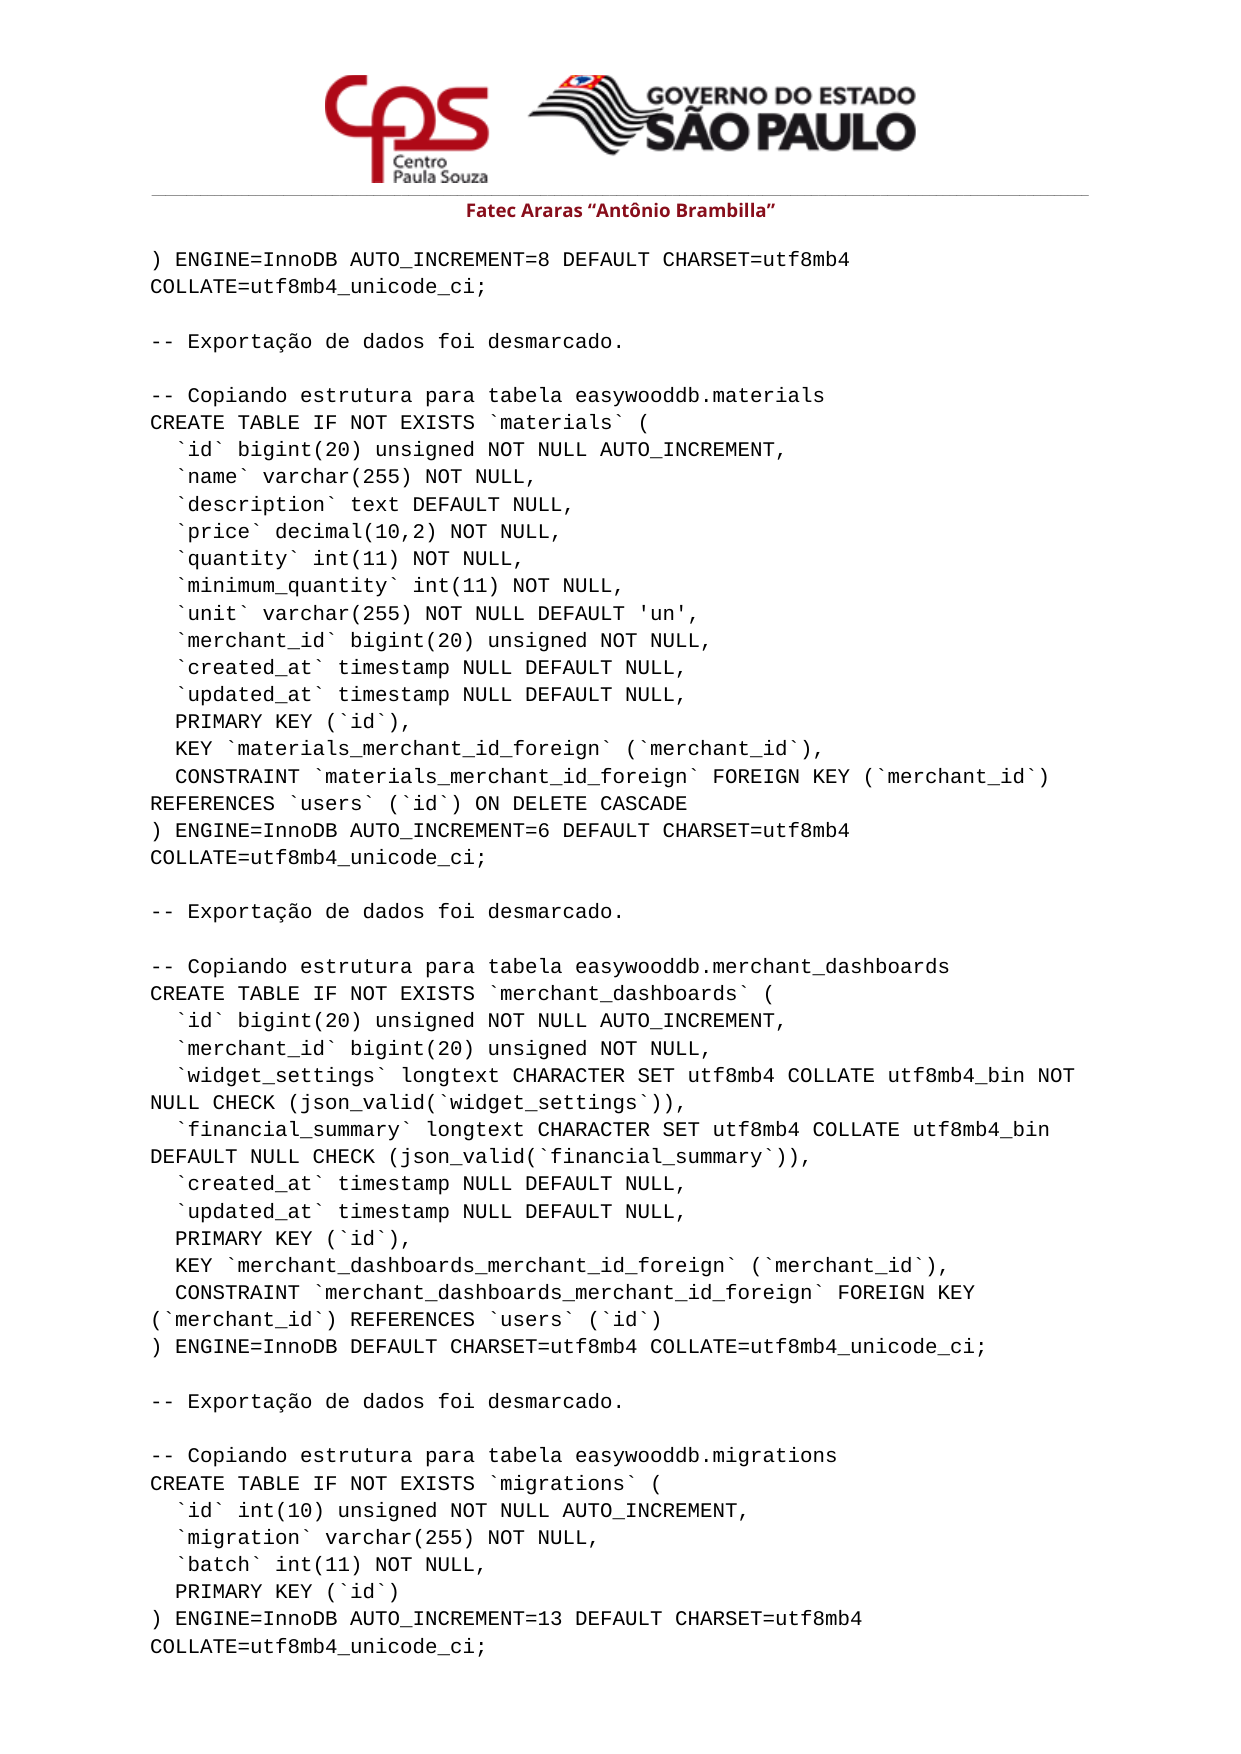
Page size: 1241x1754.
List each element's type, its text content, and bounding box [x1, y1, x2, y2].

text `id` bigint(20) unsigned NOT NULL AUTO_INCREMENT, [150, 439, 1091, 463]
text ) ENGINE=InnoDB AUTO_INCREMENT=13 DEFAULT CHARSET=utf8mb4 COLLATE=utf8mb4_unicode_ci; [150, 1608, 1091, 1659]
text `merchant_id` bigint(20) unsigned NOT NULL, [150, 1037, 1091, 1061]
text -- Exportação de dados foi desmarcado. [150, 331, 1091, 354]
text `price` decimal(10,2) NOT NULL, [150, 521, 1091, 544]
text `migration` varchar(255) NOT NULL, [150, 1527, 1091, 1551]
text `minimum_quantity` int(11) NOT NULL, [150, 575, 1091, 599]
text PRIMARY KEY (`id`), [150, 1228, 1091, 1251]
text -- Exportação de dados foi desmarcado. [150, 902, 1091, 925]
text `updated_at` timestamp NULL DEFAULT NULL, [150, 1201, 1091, 1224]
text `financial_summary` longtext CHARACTER SET utf8mb4 COLLATE utf8mb4_bin DEFAULT NULL CHECK (json_valid(`financial_summary`)), [150, 1119, 1091, 1170]
text `unit` varchar(255) NOT NULL DEFAULT 'un', [150, 602, 1091, 626]
text CREATE TABLE IF NOT EXISTS `migrations` ( [150, 1472, 1091, 1496]
text CONSTRAINT `materials_merchant_id_foreign` FOREIGN KEY (`merchant_id`) REFERENCES `users` (`id`) ON DELETE CASCADE [150, 766, 1091, 816]
text `id` bigint(20) unsigned NOT NULL AUTO_INCREMENT, [150, 1010, 1091, 1034]
text `created_at` timestamp NULL DEFAULT NULL, [150, 1173, 1091, 1197]
text ) ENGINE=InnoDB AUTO_INCREMENT=6 DEFAULT CHARSET=utf8mb4 COLLATE=utf8mb4_unicode_ci; [150, 820, 1091, 871]
text `quantity` int(11) NOT NULL, [150, 548, 1091, 572]
text ) ENGINE=InnoDB AUTO_INCREMENT=8 DEFAULT CHARSET=utf8mb4 COLLATE=utf8mb4_unicode_ci; [150, 249, 1091, 300]
text PRIMARY KEY (`id`) [150, 1581, 1091, 1605]
text ) ENGINE=InnoDB DEFAULT CHARSET=utf8mb4 COLLATE=utf8mb4_unicode_ci; [150, 1337, 1091, 1360]
text `created_at` timestamp NULL DEFAULT NULL, [150, 657, 1091, 681]
text `name` varchar(255) NOT NULL, [150, 467, 1091, 490]
text KEY `merchant_dashboards_merchant_id_foreign` (`merchant_id`), [150, 1255, 1091, 1279]
text `description` text DEFAULT NULL, [150, 494, 1091, 517]
picture [325, 75, 916, 183]
text KEY `materials_merchant_id_foreign` (`merchant_id`), [150, 738, 1091, 762]
text -- Copiando estrutura para tabela easywooddb.materials [150, 385, 1091, 409]
text `id` int(10) unsigned NOT NULL AUTO_INCREMENT, [150, 1500, 1091, 1523]
text -- Copiando estrutura para tabela easywooddb.merchant_dashboards [150, 956, 1091, 979]
text `merchant_id` bigint(20) unsigned NOT NULL, [150, 630, 1091, 653]
text `updated_at` timestamp NULL DEFAULT NULL, [150, 684, 1091, 708]
text CREATE TABLE IF NOT EXISTS `merchant_dashboards` ( [150, 983, 1091, 1007]
text -- Exportação de dados foi desmarcado. [150, 1391, 1091, 1414]
text `widget_settings` longtext CHARACTER SET utf8mb4 COLLATE utf8mb4_bin NOT NULL CHECK (json_valid(`widget_settings`)), [150, 1065, 1091, 1116]
text PRIMARY KEY (`id`), [150, 711, 1091, 735]
text -- Copiando estrutura para tabela easywooddb.migrations [150, 1445, 1091, 1469]
text `batch` int(11) NOT NULL, [150, 1554, 1091, 1578]
text CREATE TABLE IF NOT EXISTS `materials` ( [150, 412, 1091, 436]
text CONSTRAINT `merchant_dashboards_merchant_id_foreign` FOREIGN KEY (`merchant_id`) REFERENCES `users` (`id`) [150, 1282, 1091, 1333]
